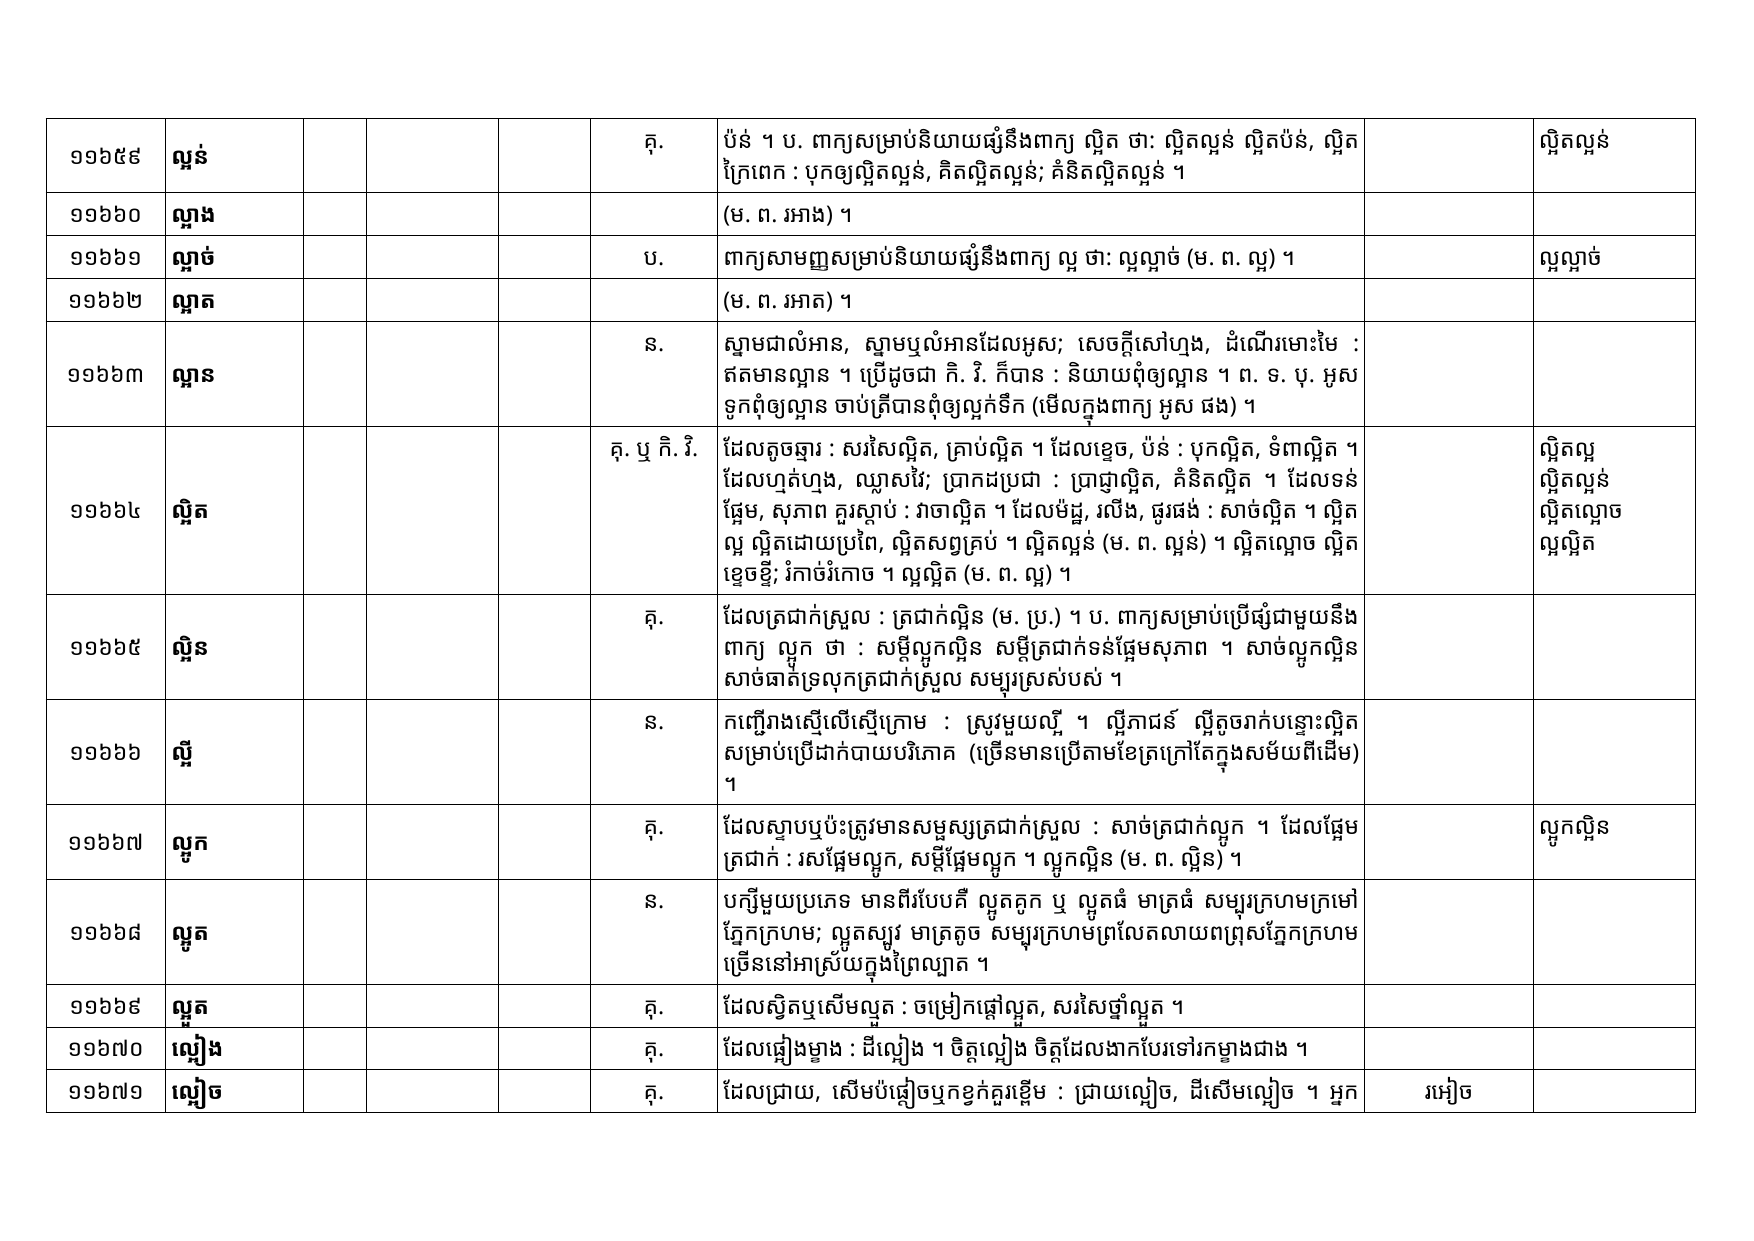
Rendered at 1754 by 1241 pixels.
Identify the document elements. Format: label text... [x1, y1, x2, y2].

table_cell [1365, 427, 1533, 594]
table_cell ល្អី [166, 700, 303, 804]
table_cell [1365, 880, 1533, 984]
table_cell ន. [591, 322, 717, 426]
table_cell [304, 193, 366, 235]
table_cell ១១៦៦១ [47, 236, 165, 278]
table_cell [367, 880, 498, 984]
table_cell [304, 119, 366, 192]
table_cell ១១៦៦៨ [47, 880, 165, 984]
table_cell គុ. [591, 985, 717, 1027]
table_cell [499, 1070, 590, 1112]
table_cell [591, 193, 717, 235]
table_cell [304, 805, 366, 878]
table_cell ន. [591, 700, 717, 804]
table_cell [367, 1070, 498, 1112]
table_cell ១១៦៧១ [47, 1070, 165, 1112]
table_cell [499, 119, 590, 192]
table_cell [1365, 985, 1533, 1027]
table_cell [367, 1028, 498, 1069]
table_cell ល្អាត [166, 279, 303, 321]
table_cell [1534, 279, 1695, 321]
table_cell ១១៦៦៥ [47, 595, 165, 699]
table_cell [1365, 1028, 1533, 1069]
table_cell ល្អិត​ល្អន់ [1534, 119, 1695, 192]
table_cell [304, 1028, 366, 1069]
table_cell [499, 236, 590, 278]
table_cell [499, 805, 590, 878]
table_cell [1534, 1028, 1695, 1069]
table_cell ដែល​ស្វិត​ឬ​សើម​ល្មួត : ចម្រៀក​ផ្តៅ​ល្អួត, សរសៃ​ថ្នាំ​ល្អួត ។ [718, 985, 1364, 1027]
table_cell [367, 985, 498, 1027]
table_cell [499, 322, 590, 426]
table_cell [499, 427, 590, 594]
table_cell ប. [591, 236, 717, 278]
table_cell ដែល​ត្រជាក់​ស្រួល : ត្រជាក់​ល្អិន (ម. ប្រ.) ។ ប. ពាក្យ​សម្រាប់​ប្រើ​ផ្សំ​ជា​មួយ​នឹង​ពាក្យ ល្អូក ថា : សម្ដី​ល្អូក​ល្អិន សម្ដី​ត្រជាក់​ទន់​ផ្អែម​សុភាព ។ សាច់​ល្អូក​ល្អិន សាច់​ធាត់​ទ្រលុក​ត្រជាក់​ស្រួល សម្បុរ​ស្រស់​បស់ ។ [718, 595, 1364, 699]
table_cell [367, 322, 498, 426]
table_cell [367, 700, 498, 804]
table_cell [367, 193, 498, 235]
table_cell ល្អូត [166, 880, 303, 984]
table_cell ១១៦៦៤ [47, 427, 165, 594]
table_cell [1365, 805, 1533, 878]
table_cell [1365, 279, 1533, 321]
table_cell កញ្ជើ​រាង​ស្មើ​លើ​ស្មើ​ក្រោម : ស្រូវ​មួយ​ល្អី ។ ល្អី​ភាជន៍ ល្អី​តូច​រាក់​បន្ទោះ​ល្អិត សម្រាប់​ប្រើ​ដាក់​បាយ​បរិភោគ (ច្រើន​មាន​ប្រើ​តាម​ខែត្រ​ក្រៅ​តែ​ក្នុង​សម័យ​ពី​ដើម) ។ [718, 700, 1364, 804]
table_cell [304, 595, 366, 699]
table_cell [591, 279, 717, 321]
table_cell [499, 880, 590, 984]
table_cell [1534, 1070, 1695, 1112]
table_cell ១១៦៦៧ [47, 805, 165, 878]
table_cell ១១៦៦៦ [47, 700, 165, 804]
table_cell ស្នាម​ជា​លំអាន, ស្នាម​ឬ​លំអាន​ដែល​អូស; សេចក្ដី​សៅហ្មង, ដំណើរ​មោះមៃ : ឥត​មាន​ល្អាន ។ ប្រើ​ដូច​ជា កិ. វិ. ក៏​បាន : និយាយ​ពុំ​ឲ្យ​ល្អាន ។ ព. ទ. បុ. អូស​ទូក​ពុំ​ឲ្យ​ល្អាន ចាប់​ត្រី​បាន​ពុំ​ឲ្យ​ល្អក់​ទឹក (មើល​ក្នុង​ពាក្យ អូស ផង) ។ [718, 322, 1364, 426]
table_cell រអៀច [1365, 1070, 1533, 1112]
table_cell គុ. ឬ កិ. វិ. [591, 427, 717, 594]
table_cell [1534, 700, 1695, 804]
table_cell ប៉ន់ ។ ប. ពាក្យ​សម្រាប់​និយាយ​ផ្សំ​នឹង​ពាក្យ ល្អិត ថា: ល្អិត​ល្អន់ ល្អិត​ប៉ន់, ល្អិត​ក្រៃ​ពេក : បុក​ឲ្យ​ល្អិត​ល្អន់, គិត​ល្អិត​ល្អន់; គំនិត​ល្អិត​ល្អន់ ។ [718, 119, 1364, 192]
table_cell [367, 236, 498, 278]
table_cell [1365, 236, 1533, 278]
table_cell ល្អូក [166, 805, 303, 878]
table_cell [1365, 700, 1533, 804]
table_cell [499, 1028, 590, 1069]
table_cell ល្អិន [166, 595, 303, 699]
table_cell [499, 193, 590, 235]
table_cell [1365, 595, 1533, 699]
table_cell [367, 119, 498, 192]
table_cell [1534, 193, 1695, 235]
table_cell គុ. [591, 1070, 717, 1112]
table_cell ១១៦៦៩ [47, 985, 165, 1027]
table_cell គុ. [591, 595, 717, 699]
table_cell [1365, 322, 1533, 426]
table_cell គុ. [591, 119, 717, 192]
table_cell ល្អ​ល្អាច់ [1534, 236, 1695, 278]
table_cell [304, 236, 366, 278]
table_cell ដែល​ស្ទាប​ឬ​ប៉ះ​ត្រូវ​មាន​សម្ផស្ស​ត្រជាក់​ស្រួល : សាច់​ត្រជាក់​ល្អូក ។ ដែល​ផ្អែម​ត្រជាក់ : រស​ផ្អែម​ល្អូក, សម្ដី​ផ្អែម​ល្អូក ។ ល្អូក​ល្អិន (ម. ព. ល្អិន) ។ [718, 805, 1364, 878]
table_cell ១១៦៦២ [47, 279, 165, 321]
table_cell [1365, 193, 1533, 235]
table_cell [304, 322, 366, 426]
table_cell ១១៦៧០ [47, 1028, 165, 1069]
table_cell ល្អាន [166, 322, 303, 426]
table_cell [367, 427, 498, 594]
table_cell ល្អៀង [166, 1028, 303, 1069]
table_cell ១១៦៥៩ [47, 119, 165, 192]
table_cell ល្អៀច [166, 1070, 303, 1112]
table_cell [1365, 119, 1533, 192]
table_cell គុ. [591, 1028, 717, 1069]
table_cell [499, 279, 590, 321]
table_cell [1534, 880, 1695, 984]
table_cell គុ. [591, 805, 717, 878]
table_cell [1534, 595, 1695, 699]
table_cell ដែល​ផ្អៀង​ម្ខាង : ដី​ល្អៀង ។ ចិត្ត​ល្អៀង ចិត្ត​ដែល​ងាក​បែរ​ទៅ​រក​ម្ខាង​ជាង ។ [718, 1028, 1364, 1069]
table_cell ល្អាង [166, 193, 303, 235]
table_cell បក្សី​មួយ​ប្រភេទ មាន​ពីរ​បែប​គឺ ល្អូត​គូក ឬ ល្អូត​ធំ មាត្រ​ធំ សម្បុរ​ក្រហម​ក្រមៅ ភ្នែក​ក្រហម; ល្អូត​ស្បូវ មាត្រ​តូច សម្បុរ​ក្រហម​ព្រលែត​លាយ​ពព្រុស​ភ្នែក​ក្រហម ច្រើន​នៅ​អាស្រ័យ​ក្នុង​ព្រៃ​ល្បាត ។ [718, 880, 1364, 984]
table_cell [304, 1070, 366, 1112]
table_cell [367, 595, 498, 699]
table_cell [304, 985, 366, 1027]
table_cell [499, 595, 590, 699]
table_cell [499, 985, 590, 1027]
table_cell ពាក្យ​សាមញ្ញ​សម្រាប់​និយាយ​ផ្សំ​នឹង​ពាក្យ ល្អ ថា: ល្អ​ល្អាច់ (ម. ព. ល្អ) ។ [718, 236, 1364, 278]
table_cell [304, 700, 366, 804]
table_cell (ម. ព. រអាង) ។ [718, 193, 1364, 235]
table_cell [304, 427, 366, 594]
table_cell ល្អិត [166, 427, 303, 594]
table_cell ល្អាច់ [166, 236, 303, 278]
table_cell [304, 880, 366, 984]
table_cell ន. [591, 880, 717, 984]
table_cell [499, 700, 590, 804]
table_cell [367, 805, 498, 878]
table_cell [367, 279, 498, 321]
table_cell [1534, 322, 1695, 426]
table_cell ល្អូក​ល្អិន [1534, 805, 1695, 878]
table_cell ល្អន់ [166, 119, 303, 192]
table_cell ល្អិត​ល្អ ល្អិត​ល្អន់ ល្អិត​ល្អោច ល្អ​ល្អិត [1534, 427, 1695, 594]
table_cell ១១៦៦៣ [47, 322, 165, 426]
table_cell ដែល​តូច​ឆ្មារ : សរសៃ​ល្អិត, គ្រាប់​ល្អិត ។ ដែល​ខ្ទេច, ប៉ន់ : បុក​ល្អិត, ទំពា​ល្អិត ។ ដែល​ហ្មត់ហ្មង, ឈ្លាសវៃ; ប្រាកដ​ប្រជា : ប្រាជ្ញា​ល្អិត, គំនិត​ល្អិត ។ ដែល​ទន់​ផ្អែម, សុភាព គួរ​ស្តាប់ : វាចា​ល្អិត ។ ដែល​ម៉ដ្ឋ, រលីង, ផូរផង់ : សាច់​ល្អិត ។ ល្អិត​ល្អ ល្អិត​ដោយ​ប្រពៃ, ល្អិត​សព្វ​គ្រប់ ។ ល្អិត​ល្អន់ (ម. ព. ល្អន់) ។ ល្អិត​ល្អោច ល្អិត​ខ្ទេច​ខ្ទី; រំកាច់​រំកោច ។ ល្អ​ល្អិត (ម. ព. ល្អ) ។ [718, 427, 1364, 594]
table_cell ដែល​ជ្រាយ, សើម​ប៉ផ្តៀច​ឬ​កខ្វក់​គួរ​ខ្ពើម : ជ្រាយ​ល្អៀច, ដី​សើម​ល្អៀច ។ អ្នក​ [718, 1070, 1364, 1112]
table_cell ល្អួត [166, 985, 303, 1027]
table_cell (ម. ព. រអាត) ។ [718, 279, 1364, 321]
table_cell [304, 279, 366, 321]
table_cell ១១៦៦០ [47, 193, 165, 235]
table_cell [1534, 985, 1695, 1027]
